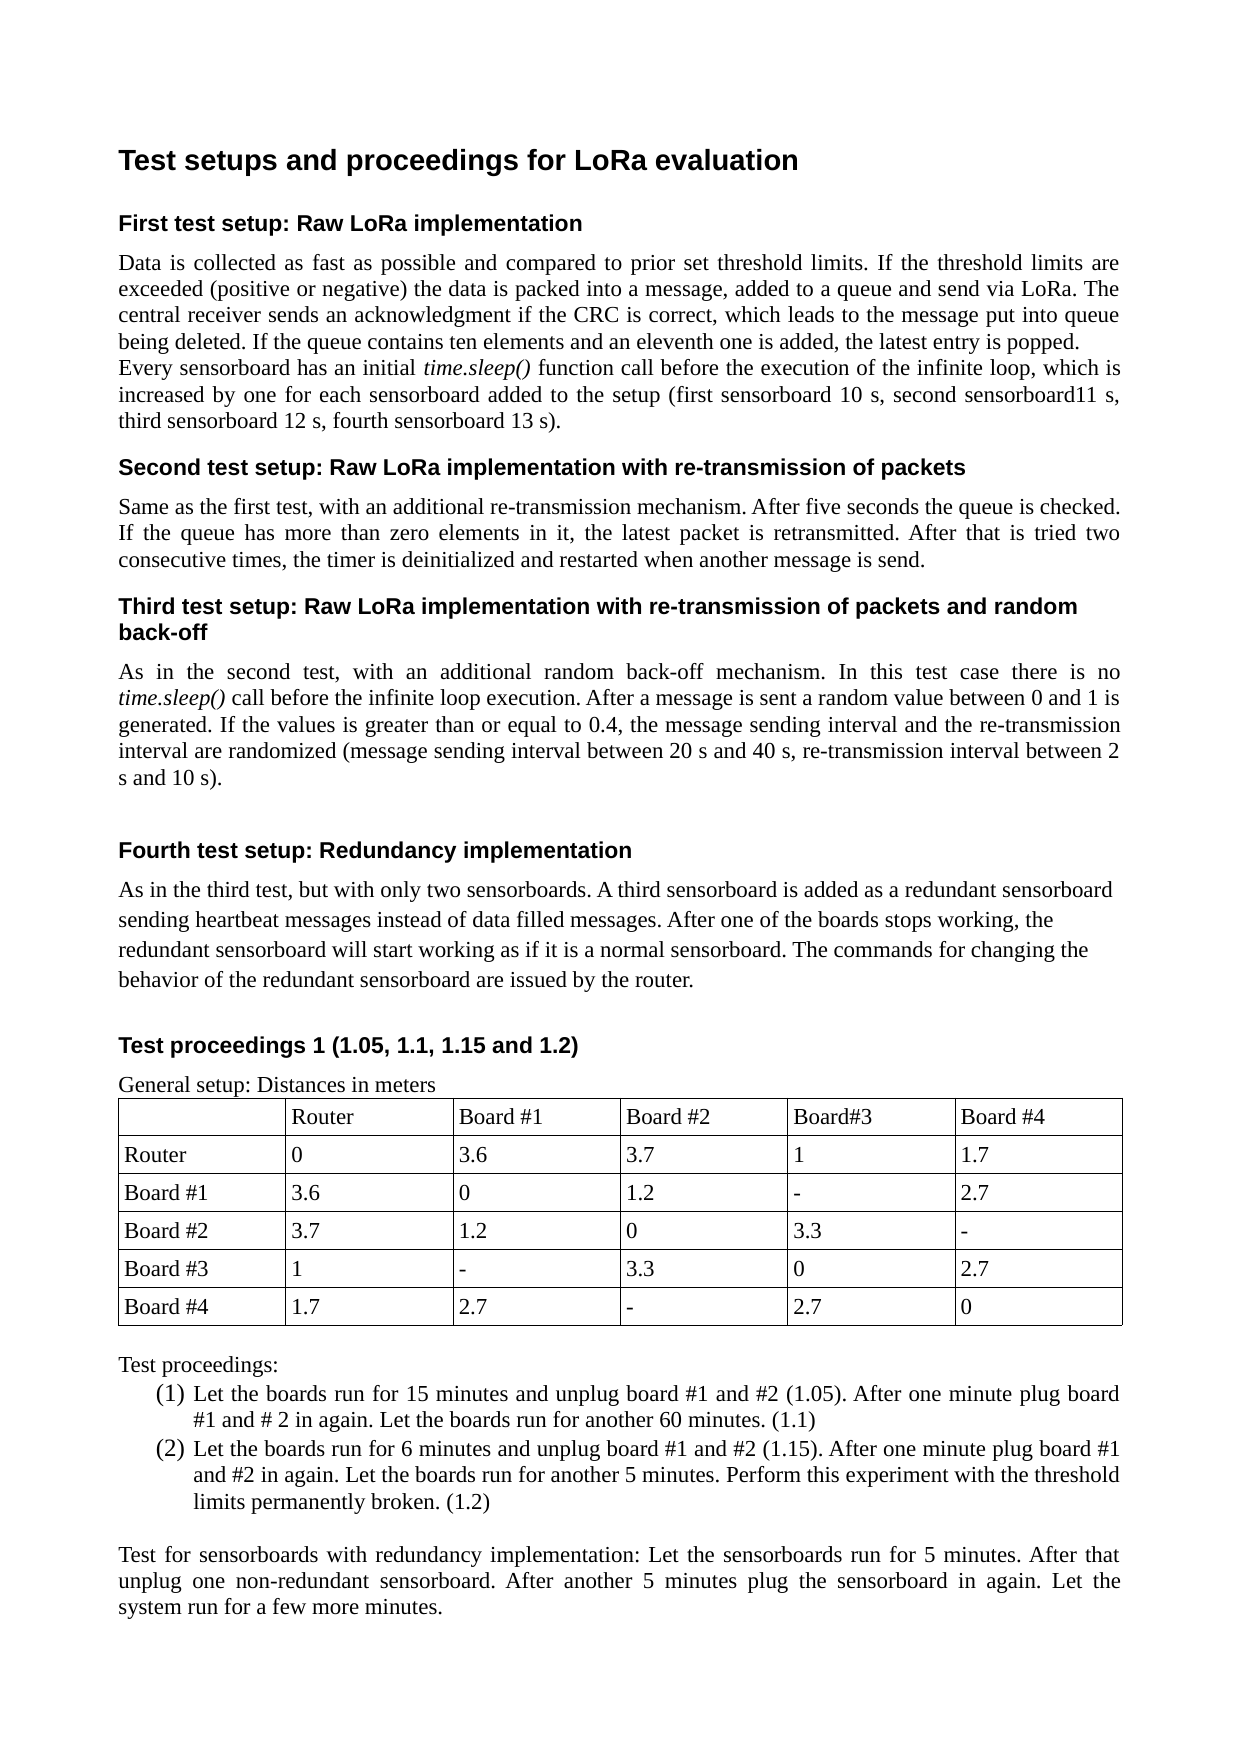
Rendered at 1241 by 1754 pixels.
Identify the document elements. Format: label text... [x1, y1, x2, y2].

table_cell Board #2 [119, 1212, 285, 1249]
table_cell 2.7 [956, 1174, 1122, 1211]
subtitle First test setup: Raw LoRa implementation [118, 210, 1122, 236]
table_cell 3.3 [788, 1212, 955, 1249]
table_cell 0 [621, 1212, 787, 1249]
text Data is collected as fast as possible and compared to prior set threshold limits. If the threshold limits are exceeded (positive or negative) the data is packed into a message, added to a queue and send via LoRa. The central receiver sends an acknowledgment if the CRC is correct, which leads to the message put into queue being deleted. If the queue contains ten elements and an eleventh one is added, the latest entry is popped. [118, 249, 1122, 354]
table_header [119, 1099, 285, 1135]
table_cell 3.7 [621, 1136, 787, 1173]
table_header Board #2 [621, 1099, 787, 1135]
table_cell 0 [286, 1136, 453, 1173]
table_cell 2.7 [788, 1288, 955, 1325]
text Test for sensorboards with redundancy implementation: Let the sensorboards run for 5 minutes. After that unplug one non-redundant sensorboard. After another 5 minutes plug the sensorboard in again. Let the system run for a few more minutes. [118, 1541, 1122, 1620]
table_cell - [788, 1174, 955, 1211]
text General setup: Distances in meters [118, 1071, 1122, 1097]
table_cell 1.2 [621, 1174, 787, 1211]
table_cell 3.6 [454, 1136, 620, 1173]
table_cell Board #1 [119, 1174, 285, 1211]
table_cell 3.3 [621, 1250, 787, 1287]
table_cell 0 [454, 1174, 620, 1211]
table_cell 1 [286, 1250, 453, 1287]
subtitle Fourth test setup: Redundancy implementation [118, 837, 1122, 863]
table_cell 0 [956, 1288, 1122, 1325]
table_cell 1.7 [956, 1136, 1122, 1173]
text As in the second test, with an additional random back-off mechanism. In this test case there is no time.sleep() call before the infinite loop execution. After a message is sent a random value between 0 and 1 is generated. If the values is greater than or equal to 0.4, the message sending interval and the re-transmission interval are randomized (message sending interval between 20 s and 40 s, re-transmission interval between 2 s and 10 s). [118, 658, 1122, 790]
list Let the boards run for 15 minutes and unplug board #1 and #2 (1.05). After one minute plug board #1 and # 2 in again. Let the boards run for another 60 minutes. (1.1) [156, 1378, 1122, 1433]
table_header Board #1 [454, 1099, 620, 1135]
subtitle Third test setup: Raw LoRa implementation with re-transmission of packets and random back-off [118, 593, 1122, 646]
text Same as the first test, with an additional re-transmission mechanism. After five seconds the queue is checked. If the queue has more than zero elements in it, the latest packet is retransmitted. After that is tried two consecutive times, the timer is deinitialized and restarted when another message is send. [118, 493, 1122, 572]
table_cell 2.7 [454, 1288, 620, 1325]
table_cell Board #3 [119, 1250, 285, 1287]
table_cell 3.6 [286, 1174, 453, 1211]
subtitle Second test setup: Raw LoRa implementation with re-transmission of packets [118, 454, 1122, 481]
table_cell 3.7 [286, 1212, 453, 1249]
table_header Board #4 [956, 1099, 1122, 1135]
table_header Router [286, 1099, 453, 1135]
table_cell 1.2 [454, 1212, 620, 1249]
table_cell 1 [788, 1136, 955, 1173]
table_cell 2.7 [956, 1250, 1122, 1287]
table_cell Board #4 [119, 1288, 285, 1325]
text Test proceedings: [118, 1351, 1122, 1378]
table_cell - [621, 1288, 787, 1325]
table_cell - [956, 1212, 1122, 1249]
table_cell - [454, 1250, 620, 1287]
text Every sensorboard has an initial time.sleep() function call before the execution of the infinite loop, which is increased by one for each sensorboard added to the setup (first sensorboard 10 s, second sensorboard11 s, third sensorboard 12 s, fourth sensorboard 13 s). [118, 354, 1122, 433]
list Let the boards run for 6 minutes and unplug board #1 and #2 (1.15). After one minute plug board #1 and #2 in again. Let the boards run for another 5 minutes. Perform this experiment with the threshold limits permanently broken. (1.2) [156, 1433, 1122, 1514]
table_header Board#3 [788, 1099, 955, 1135]
table_cell Router [119, 1136, 285, 1173]
table_cell 1.7 [286, 1288, 453, 1325]
subtitle Test proceedings 1 (1.05, 1.1, 1.15 and 1.2) [118, 1032, 1122, 1058]
table_cell 0 [788, 1250, 955, 1287]
subtitle Test setups and proceedings for LoRa evaluation [118, 143, 1122, 177]
text As in the third test, but with only two sensorboards. A third sensorboard is added as a redundant sensorboard sending heartbeat messages instead of data filled messages. After one of the boards stops working, the redundant sensorboard will start working as if it is a normal sensorboard. The commands for changing the behavior of the redundant sensorboard are issued by the router. [118, 876, 1122, 993]
